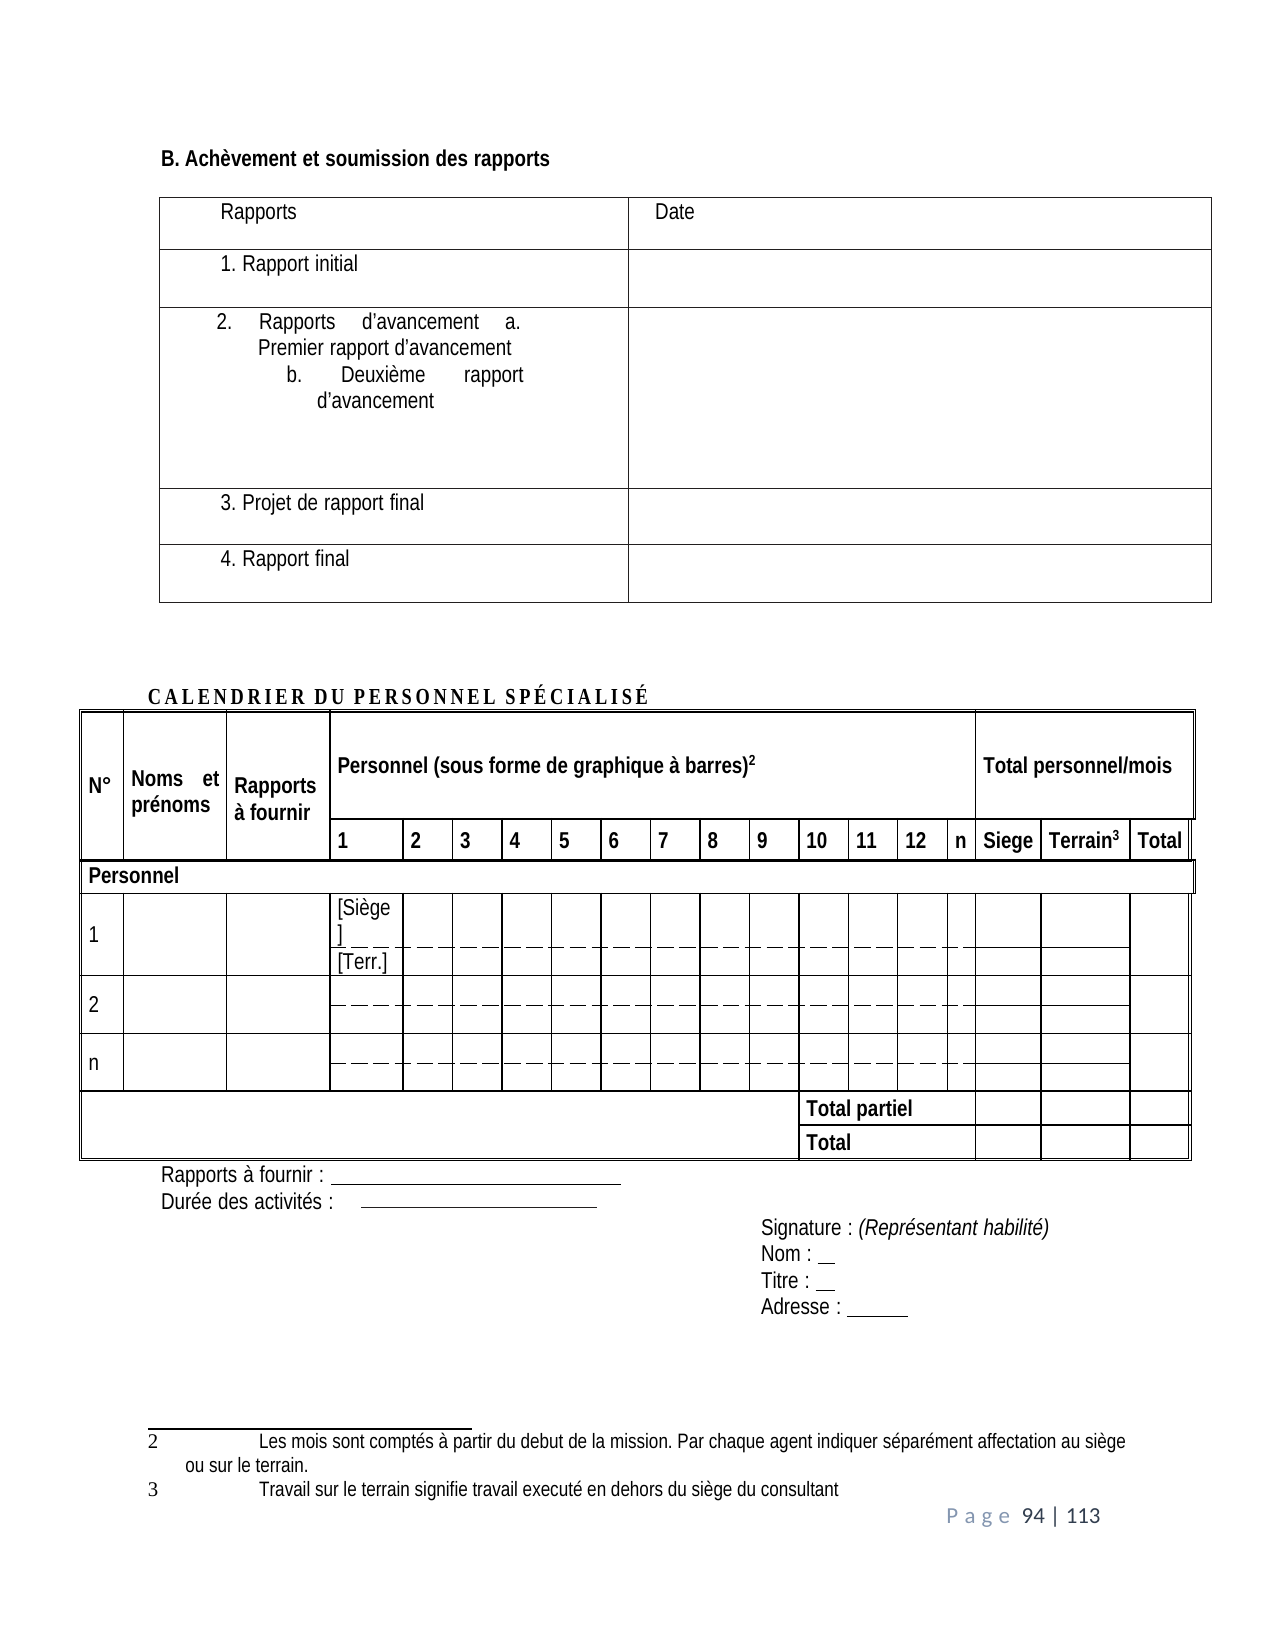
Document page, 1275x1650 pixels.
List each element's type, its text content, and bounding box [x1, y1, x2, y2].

table_cell [750, 1005, 798, 1032]
table_cell 1 [331, 820, 402, 858]
table_cell [1131, 1034, 1188, 1062]
table_cell 8 [701, 820, 749, 858]
table_cell Total partiel [800, 1092, 975, 1124]
table_cell 4. Rapport final [160, 545, 628, 602]
table_cell [651, 1063, 699, 1090]
table_cell [552, 1034, 600, 1062]
table_cell [898, 1063, 947, 1090]
table_cell [976, 1006, 1040, 1032]
table_cell [948, 1034, 975, 1062]
table_cell [629, 545, 1211, 602]
table_cell 4 [503, 820, 551, 858]
table_cell [453, 1034, 501, 1062]
table_cell [750, 894, 798, 947]
table_cell [330, 1092, 403, 1124]
table_cell Total [800, 1126, 975, 1158]
table_cell [552, 894, 600, 947]
table_cell [700, 1124, 749, 1158]
table_cell [800, 894, 848, 947]
table_cell [403, 1092, 452, 1124]
table_cell [82, 1092, 123, 1124]
table_cell [800, 976, 848, 1004]
table_header Rapports [160, 198, 628, 249]
table_cell [552, 976, 600, 1004]
table_cell [453, 894, 501, 947]
table_cell [948, 1005, 975, 1032]
table_cell [750, 976, 798, 1004]
table_cell [629, 250, 1211, 307]
table_cell Total [1131, 820, 1188, 858]
table_cell [331, 976, 402, 1004]
text B. Achèvement et soumission des rapports [161, 144, 1129, 171]
table_cell [1042, 948, 1129, 975]
table_cell [1131, 894, 1188, 947]
table_cell [502, 1092, 551, 1124]
table_cell 11 [849, 820, 897, 858]
table_cell [898, 976, 947, 1004]
table_cell 3. Projet de rapport final [160, 489, 628, 544]
table_cell [629, 489, 1211, 544]
table_cell Terrain [1042, 820, 1129, 858]
table_cell [750, 947, 798, 975]
table_cell [976, 1064, 1040, 1090]
table_cell [Terr.] [331, 947, 402, 975]
table_header Noms et prénoms [124, 713, 226, 818]
table_cell [503, 1005, 551, 1032]
text Adresse : [761, 1293, 1129, 1319]
table_cell [976, 948, 1040, 975]
table_cell [1042, 1092, 1129, 1124]
table_cell [453, 1063, 501, 1090]
table_cell [800, 947, 848, 975]
table_cell [82, 1124, 123, 1158]
table_cell [552, 1063, 600, 1090]
table_cell [701, 1005, 749, 1032]
text Rapports à fournir : [161, 1161, 1129, 1188]
table_cell [453, 1092, 502, 1124]
table_cell [601, 1092, 650, 1124]
table_cell [503, 894, 551, 947]
table_cell [602, 947, 650, 975]
table_cell [651, 976, 699, 1004]
table_header Date [629, 198, 1211, 249]
table_cell [849, 1034, 897, 1062]
table_cell 12 [898, 820, 947, 858]
table_header Rapports à fournir [227, 713, 329, 858]
table_cell [124, 947, 226, 975]
table_cell [1131, 1005, 1188, 1032]
table_cell [227, 1124, 330, 1158]
table_cell [552, 947, 600, 975]
table_cell [503, 947, 551, 975]
table_cell [849, 1005, 897, 1032]
table_cell [849, 1063, 897, 1090]
table_cell 10 [800, 820, 848, 858]
table_cell [124, 894, 226, 947]
table_cell [602, 1063, 650, 1090]
table_cell [404, 1034, 452, 1062]
table_cell [453, 947, 501, 975]
table_cell [124, 1124, 227, 1158]
table_cell [331, 1063, 402, 1090]
table_cell [948, 947, 975, 975]
table_cell [1042, 894, 1129, 947]
table_cell [404, 1005, 452, 1032]
text Calendrier du personnel spécialisé [148, 682, 1128, 709]
table_cell [701, 947, 749, 975]
table_cell [1131, 1092, 1188, 1124]
table_cell [976, 1092, 1040, 1124]
table_cell [503, 976, 551, 1004]
table_cell [331, 1034, 402, 1062]
table_cell [800, 1063, 848, 1090]
table_cell [651, 894, 699, 947]
table_cell [331, 1005, 402, 1032]
text Titre : [761, 1267, 1129, 1293]
table_cell [749, 1124, 798, 1158]
table_cell [404, 1063, 452, 1090]
table_cell [227, 1092, 330, 1124]
table_cell [124, 1092, 227, 1124]
table_cell [602, 894, 650, 947]
table_cell [404, 947, 452, 975]
table_cell [1042, 976, 1129, 1004]
table_cell [1131, 1126, 1188, 1158]
table_cell [948, 1063, 975, 1090]
table_cell [551, 1092, 601, 1124]
table_header N° [82, 713, 123, 858]
table_cell n [82, 1034, 123, 1090]
table_cell Siege [976, 820, 1040, 858]
table_cell [650, 1092, 700, 1124]
table_cell [1131, 1063, 1188, 1090]
table_cell [701, 1034, 749, 1062]
table_cell [552, 1005, 600, 1032]
table_cell [124, 976, 226, 1004]
table_cell [227, 1034, 329, 1090]
table_cell 9 [750, 820, 798, 858]
table_cell 6 [602, 820, 650, 858]
table_cell [898, 1005, 947, 1032]
table_cell [948, 894, 975, 947]
table_cell [124, 1034, 226, 1062]
table_cell [502, 1124, 551, 1158]
table_cell [453, 976, 501, 1004]
table_cell [701, 1063, 749, 1090]
table_cell 5 [552, 820, 600, 858]
table_cell [800, 1034, 848, 1062]
table_cell [551, 1124, 601, 1158]
table_cell [849, 976, 897, 1004]
table_cell [849, 947, 897, 975]
table_cell [700, 1092, 749, 1124]
table_cell [503, 1034, 551, 1062]
table_cell [800, 1005, 848, 1032]
table_cell [453, 1005, 501, 1032]
table_cell [602, 1005, 650, 1032]
table_cell [749, 1092, 798, 1124]
table_cell [898, 1034, 947, 1062]
table_cell [651, 1005, 699, 1032]
table_cell [898, 947, 947, 975]
table_cell [330, 1124, 403, 1158]
table_cell [404, 894, 452, 947]
table_cell [976, 1126, 1040, 1158]
table_cell 7 [651, 820, 699, 858]
table_cell n [948, 820, 975, 858]
table_header Total personnel/mois [976, 713, 1193, 818]
table_cell [898, 894, 947, 947]
table_cell [124, 1005, 226, 1032]
table_cell [948, 976, 975, 1004]
table_cell [651, 1034, 699, 1062]
table_cell 1. Rapport initial [160, 250, 628, 307]
table_cell [1042, 1126, 1129, 1158]
table_cell 2. Rapports d’avancement a. Premier rapport d’avancement b. Deuxième rapport d’avancement [160, 308, 628, 488]
table_cell [1131, 947, 1188, 975]
table_header Personnel (sous forme de graphique à barres) [331, 713, 975, 818]
table_cell [227, 894, 329, 975]
table_cell [601, 1124, 650, 1158]
text Signature : (Représentant habilité) [761, 1214, 1129, 1240]
table_cell [602, 1034, 650, 1062]
table_cell [849, 894, 897, 947]
table_cell 3 [453, 820, 501, 858]
table_cell 2 [82, 976, 123, 1032]
table_cell [750, 1034, 798, 1062]
table_cell [650, 1124, 700, 1158]
table_cell [503, 1063, 551, 1090]
table_cell [750, 1063, 798, 1090]
table_cell [976, 1034, 1040, 1062]
table_cell [124, 1063, 226, 1090]
table_cell [629, 308, 1211, 488]
table_cell [1042, 1034, 1129, 1062]
table_cell 1 [82, 894, 123, 975]
table_cell [404, 976, 452, 1004]
table_cell [227, 976, 329, 1032]
table_cell [453, 1124, 502, 1158]
table_cell [1131, 976, 1188, 1004]
table_cell [701, 976, 749, 1004]
table_cell [602, 976, 650, 1004]
table_cell Personnel [82, 861, 1193, 892]
table_cell [Siège] [331, 894, 402, 947]
table_cell [1042, 1006, 1129, 1032]
text Nom : [761, 1240, 1129, 1267]
text Durée des activités : [161, 1188, 1129, 1214]
table_cell [701, 894, 749, 947]
table_cell [1042, 1064, 1129, 1090]
table_cell [651, 947, 699, 975]
table_cell [976, 894, 1040, 947]
table_cell [976, 976, 1040, 1004]
table_cell [403, 1124, 452, 1158]
table_cell 2 [404, 820, 452, 858]
table_cell [124, 818, 226, 858]
